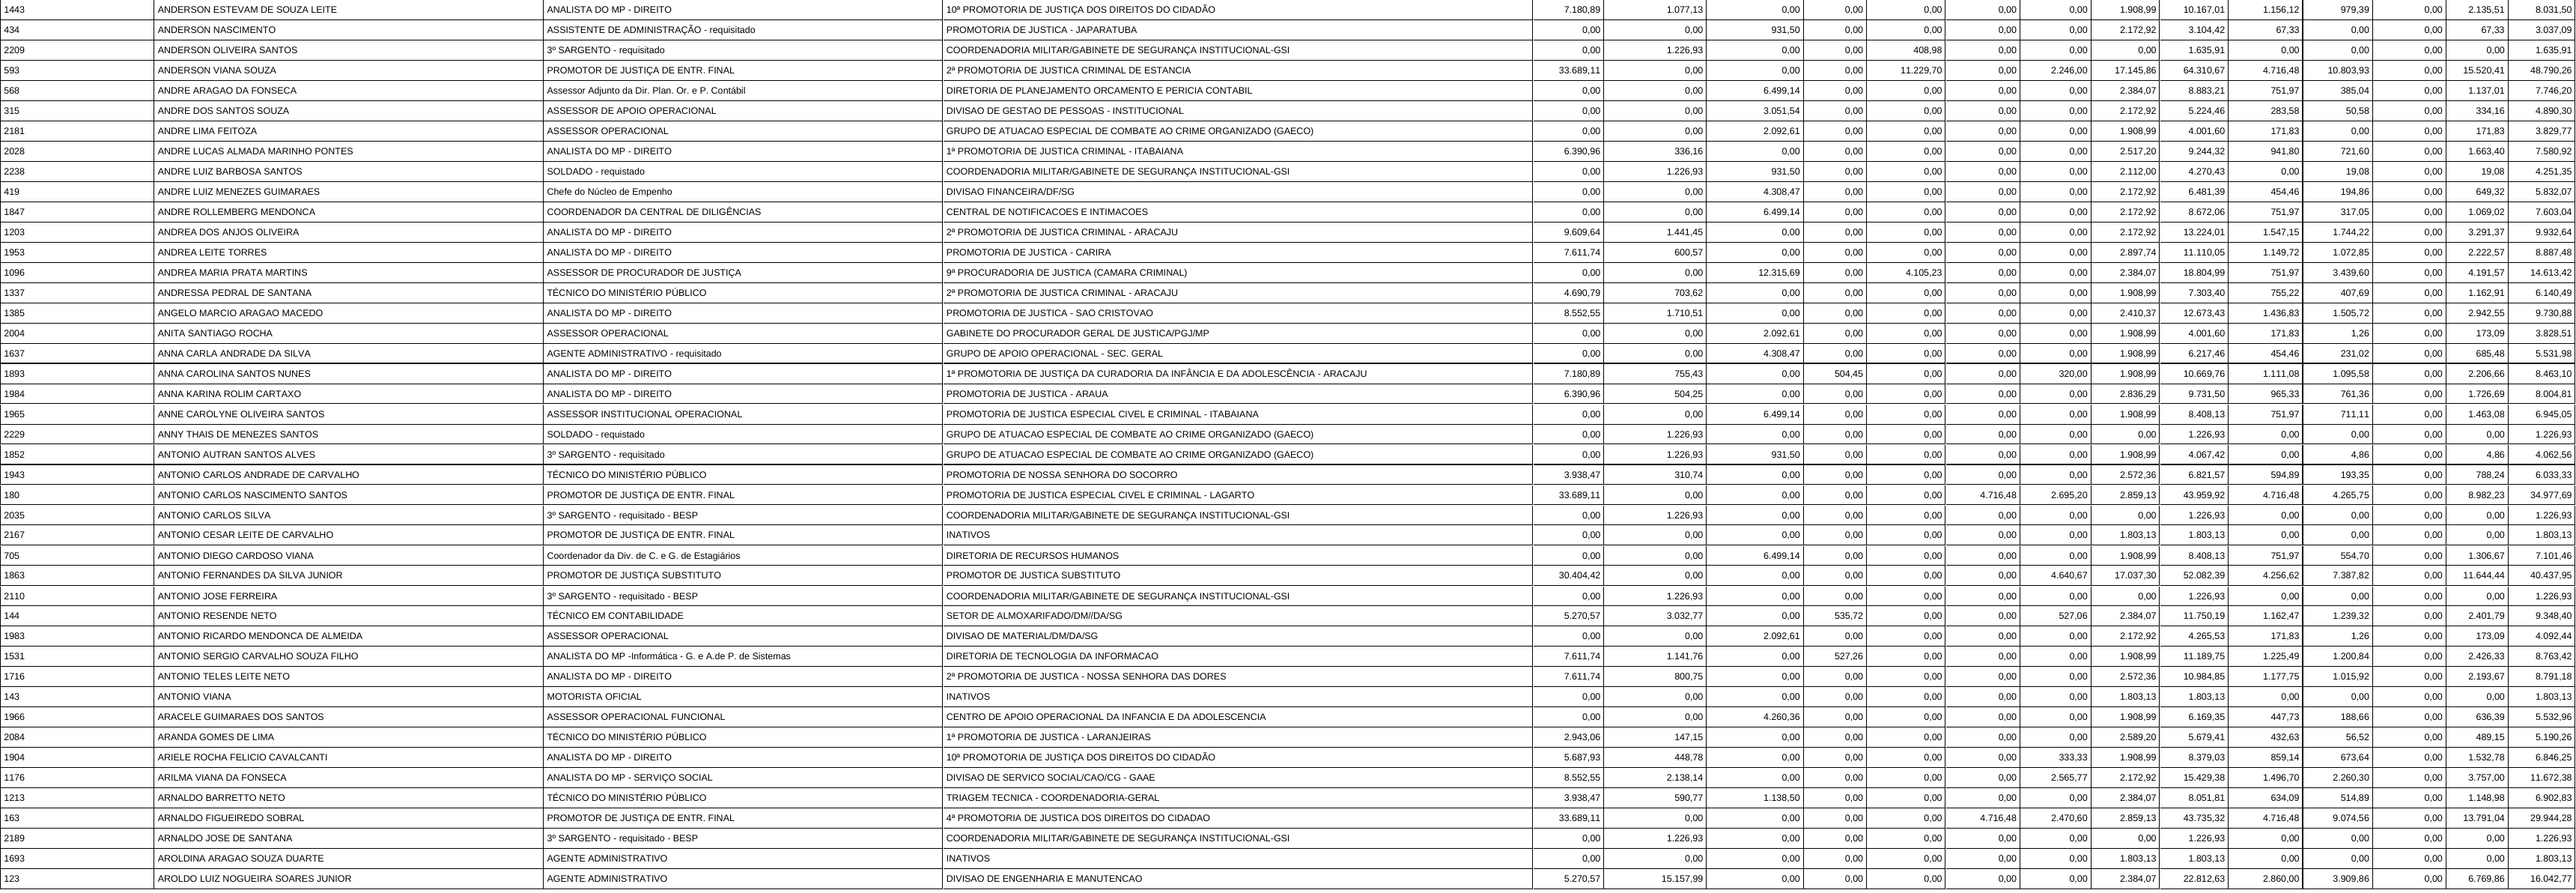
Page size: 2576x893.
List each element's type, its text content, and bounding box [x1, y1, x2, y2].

table_cell 10ª PROMOTORIA DE JUSTIÇA DOS DIREITOS DO CIDADÃO [944, 748, 1532, 767]
table_cell 188,66 [2303, 707, 2372, 727]
table_cell ANGELO MARCIO ARAGAO MACEDO [154, 303, 543, 323]
table_cell 0,00 [1946, 344, 2020, 363]
table_cell 0,00 [1804, 525, 1866, 545]
table_cell 2.836,29 [2092, 384, 2159, 403]
table_cell 0,00 [2373, 849, 2446, 868]
table_cell 0,00 [1946, 445, 2020, 464]
table_cell SOLDADO - requistado [544, 425, 942, 444]
table_cell 0,00 [1946, 587, 2020, 605]
table_cell 2.172,92 [2092, 101, 2159, 121]
table_cell 0,00 [2446, 525, 2508, 545]
table_cell 0,00 [2020, 465, 2091, 484]
table_cell 1.803,13 [2160, 525, 2228, 545]
table_cell 14.613,42 [2509, 263, 2575, 282]
table_cell 2181 [1, 121, 154, 141]
table_cell 0,00 [1707, 869, 1803, 889]
table_cell 0,00 [1604, 546, 1706, 565]
table_header 0,00 [1867, 0, 1945, 19]
table_cell PROMOTOR DE JUSTIÇA DE ENTR. FINAL [544, 525, 942, 545]
table_cell 636,39 [2446, 707, 2508, 727]
table_cell 171,83 [2446, 121, 2508, 141]
table_cell 1.226,93 [1604, 40, 1706, 60]
table_cell AGENTE ADMINISTRATIVO [544, 869, 942, 889]
table_cell 1.726,69 [2446, 384, 2508, 403]
table_cell ARIELE ROCHA FELICIO CAVALCANTI [154, 748, 543, 767]
table_cell 0,00 [1534, 425, 1603, 444]
table_cell 0,00 [1867, 182, 1945, 202]
table_cell 2ª PROMOTORIA DE JUSTICA CRIMINAL - ARACAJU [944, 283, 1532, 303]
table_cell 0,00 [1534, 405, 1603, 424]
table_cell 0,00 [1707, 283, 1803, 303]
table_cell 8.887,48 [2509, 243, 2575, 262]
table_cell 0,00 [1804, 566, 1866, 585]
table_cell 0,00 [2020, 121, 2091, 141]
table_cell 0,00 [2092, 425, 2159, 444]
table_cell 4.716,48 [1946, 485, 2020, 504]
table_cell 2.943,06 [1534, 727, 1603, 747]
table_cell 6.769,86 [2446, 869, 2508, 889]
table_cell 2.092,61 [1707, 121, 1803, 141]
table_cell 0,00 [1867, 687, 1945, 706]
table_cell 0,00 [1707, 61, 1803, 80]
table_cell 0,00 [1707, 667, 1803, 686]
table_cell 432,63 [2229, 727, 2302, 747]
table_cell 0,00 [1867, 425, 1945, 444]
table_cell 144 [1, 606, 154, 626]
table_cell 0,00 [1804, 162, 1866, 181]
table_cell 3.439,60 [2303, 263, 2372, 282]
table_cell 0,00 [1707, 587, 1803, 605]
table_cell TÉCNICO DO MINISTÉRIO PÚBLICO [544, 727, 942, 747]
table_cell 4.191,57 [2446, 263, 2508, 282]
table_cell 0,00 [1804, 425, 1866, 444]
table_cell 0,00 [2229, 162, 2302, 181]
table_cell 5.224,46 [2160, 101, 2228, 121]
table_cell 0,00 [1946, 324, 2020, 343]
table_cell 4.001,60 [2160, 324, 2228, 343]
table_cell 408,98 [1867, 40, 1945, 60]
table_cell 0,00 [2373, 121, 2446, 141]
table_cell 0,00 [2020, 829, 2091, 848]
table_cell 4.067,42 [2160, 445, 2228, 464]
table_cell 171,83 [2229, 324, 2302, 343]
table_cell 0,00 [2020, 525, 2091, 545]
table_cell 0,00 [1707, 40, 1803, 60]
table_cell 1.908,99 [2092, 324, 2159, 343]
table_cell COORDENADOR DA CENTRAL DE DILIGÊNCIAS [544, 202, 942, 222]
table_cell 2.517,20 [2092, 142, 2159, 161]
table_cell 6.945,05 [2509, 405, 2575, 424]
table_cell 0,00 [2446, 687, 2508, 706]
table_cell 0,00 [1804, 727, 1866, 747]
table_cell 0,00 [1946, 687, 2020, 706]
table_cell PROMOTOR DE JUSTIÇA DE ENTR. FINAL [544, 485, 942, 504]
table_cell 2110 [1, 587, 154, 605]
table_cell 504,45 [1804, 364, 1866, 384]
table_cell 0,00 [1867, 829, 1945, 848]
table_cell 0,00 [2020, 223, 2091, 242]
table_cell 0,00 [1707, 303, 1803, 323]
table_cell 8.004,81 [2509, 384, 2575, 403]
table_header 8.031,50 [2509, 0, 2575, 19]
table_cell Chefe do Núcleo de Empenho [544, 182, 942, 202]
table_cell 2028 [1, 142, 154, 161]
table_cell 0,00 [1707, 829, 1803, 848]
table_cell 0,00 [2373, 344, 2446, 363]
table_cell 1.635,91 [2509, 40, 2575, 60]
table_cell 2.384,07 [2092, 81, 2159, 100]
table_cell 1.803,13 [2160, 849, 2228, 868]
table_cell 0,00 [1534, 324, 1603, 343]
table_cell 3.757,00 [2446, 768, 2508, 787]
table_cell 0,00 [1946, 61, 2020, 80]
table_header 1.908,99 [2092, 0, 2159, 19]
table_cell TÉCNICO EM CONTABILIDADE [544, 606, 942, 626]
table_header 0,00 [1946, 0, 2020, 19]
table_cell 8.982,23 [2446, 485, 2508, 504]
table_cell 0,00 [1707, 465, 1803, 484]
table_cell ANNA KARINA ROLIM CARTAXO [154, 384, 543, 403]
table_cell 0,00 [1707, 425, 1803, 444]
table_header ANDERSON ESTEVAM DE SOUZA LEITE [154, 0, 543, 19]
table_cell 9.932,64 [2509, 223, 2575, 242]
table_cell 0,00 [1804, 707, 1866, 727]
table_cell 554,70 [2303, 546, 2372, 565]
table_cell 447,73 [2229, 707, 2302, 727]
table_cell 1385 [1, 303, 154, 323]
table_cell 0,00 [1604, 525, 1706, 545]
table_cell 17.145,86 [2092, 61, 2159, 80]
table_cell 0,00 [1946, 364, 2020, 384]
table_cell 6.390,96 [1534, 142, 1603, 161]
table_cell 0,00 [2373, 364, 2446, 384]
table_cell 0,00 [2303, 587, 2372, 605]
table_cell 1.908,99 [2092, 283, 2159, 303]
table_cell 0,00 [2373, 506, 2446, 524]
table_cell 1.239,32 [2303, 606, 2372, 626]
table_cell 0,00 [1804, 506, 1866, 524]
table_cell ANNA CARLA ANDRADE DA SILVA [154, 344, 543, 363]
table_cell 2.860,00 [2229, 869, 2302, 889]
table_cell DIRETORIA DE RECURSOS HUMANOS [944, 546, 1532, 565]
table_cell 6.821,57 [2160, 465, 2228, 484]
table_cell TÉCNICO DO MINISTÉRIO PÚBLICO [544, 283, 942, 303]
table_cell 0,00 [1604, 687, 1706, 706]
table_cell 0,00 [1867, 283, 1945, 303]
table_cell 33.689,11 [1534, 808, 1603, 828]
table_cell 0,00 [1604, 324, 1706, 343]
table_cell 751,97 [2229, 202, 2302, 222]
table_cell 2.565,77 [2020, 768, 2091, 787]
table_cell 19,08 [2446, 162, 2508, 181]
table_cell 1ª PROMOTORIA DE JUSTICA - LARANJEIRAS [944, 727, 1532, 747]
table_cell 8.791,18 [2509, 667, 2575, 686]
table_cell 2.426,33 [2446, 647, 2508, 666]
table_cell 3.829,77 [2509, 121, 2575, 141]
table_cell ANTONIO VIANA [154, 687, 543, 706]
table_cell 1.803,13 [2160, 687, 2228, 706]
table_cell 48.790,26 [2509, 61, 2575, 80]
table_cell 5.532,96 [2509, 707, 2575, 727]
table_cell COORDENADORIA MILITAR/GABINETE DE SEGURANÇA INSTITUCIONAL-GSI [944, 829, 1532, 848]
table_cell AGENTE ADMINISTRATIVO - requisitado [544, 344, 942, 363]
table_cell 0,00 [2446, 425, 2508, 444]
table_cell 0,00 [1804, 283, 1866, 303]
table_cell 4.716,48 [2229, 485, 2302, 504]
table_cell 0,00 [1867, 162, 1945, 181]
table_cell 0,00 [2373, 405, 2446, 424]
table_cell 1.306,67 [2446, 546, 2508, 565]
table_cell 1852 [1, 445, 154, 464]
table_cell 0,00 [2373, 425, 2446, 444]
table_cell 1.635,91 [2160, 40, 2228, 60]
table_cell PROMOTORIA DE JUSTICA ESPECIAL CIVEL E CRIMINAL - LAGARTO [944, 485, 1532, 504]
table_cell 8.408,13 [2160, 546, 2228, 565]
table_cell 3.938,47 [1534, 788, 1603, 808]
table_cell ANDERSON NASCIMENTO [154, 20, 543, 40]
table_cell 0,00 [2020, 81, 2091, 100]
table_cell 193,35 [2303, 465, 2372, 484]
table_cell 11.750,19 [2160, 606, 2228, 626]
table_cell 3º SARGENTO - requisitado - BESP [544, 829, 942, 848]
table_cell 4.716,48 [2229, 808, 2302, 828]
table_cell 0,00 [1946, 20, 2020, 40]
table_cell 11.229,70 [1867, 61, 1945, 80]
table_cell CENTRO DE APOIO OPERACIONAL DA INFANCIA E DA ADOLESCENCIA [944, 707, 1532, 727]
table_cell 4.092,44 [2509, 626, 2575, 646]
table_cell 0,00 [1946, 101, 2020, 121]
table_cell 751,97 [2229, 546, 2302, 565]
table_cell ANTONIO DIEGO CARDOSO VIANA [154, 546, 543, 565]
table_cell 0,00 [2373, 566, 2446, 585]
table_cell COORDENADORIA MILITAR/GABINETE DE SEGURANÇA INSTITUCIONAL-GSI [944, 162, 1532, 181]
table_cell 1531 [1, 647, 154, 666]
table_cell 0,00 [2092, 506, 2159, 524]
table_cell 0,00 [1946, 647, 2020, 666]
table_cell 0,00 [1804, 687, 1866, 706]
table_cell 0,00 [1946, 748, 2020, 767]
table_cell 1.710,51 [1604, 303, 1706, 323]
table_cell 0,00 [1707, 525, 1803, 545]
table_cell ANDRE LIMA FEITOZA [154, 121, 543, 141]
table_cell 2ª PROMOTORIA DE JUSTICA CRIMINAL - ARACAJU [944, 223, 1532, 242]
table_cell 17.037,30 [2092, 566, 2159, 585]
table_cell 64.310,67 [2160, 61, 2228, 80]
table_header 7.180,89 [1534, 0, 1603, 19]
table_cell 0,00 [2373, 61, 2446, 80]
table_cell 283,58 [2229, 101, 2302, 121]
table_cell 3º SARGENTO - requisitado - BESP [544, 506, 942, 524]
table_cell 2.384,07 [2092, 606, 2159, 626]
table_cell 0,00 [1707, 142, 1803, 161]
table_cell 1.095,58 [2303, 364, 2372, 384]
table_cell ANALISTA DO MP - SERVIÇO SOCIAL [544, 768, 942, 787]
table_cell 1.908,99 [2092, 707, 2159, 727]
table_cell 1.803,13 [2092, 687, 2159, 706]
table_cell 788,24 [2446, 465, 2508, 484]
table_cell 1.547,15 [2229, 223, 2302, 242]
table_cell 4.270,43 [2160, 162, 2228, 181]
table_cell 2.222,57 [2446, 243, 2508, 262]
table_cell 43.959,92 [2160, 485, 2228, 504]
table_cell ANDRE DOS SANTOS SOUZA [154, 101, 543, 121]
table_cell 3.291,37 [2446, 223, 2508, 242]
table_cell 0,00 [1804, 788, 1866, 808]
table_cell 4.251,35 [2509, 162, 2575, 181]
table_cell 1.226,93 [2160, 829, 2228, 848]
table_cell ANTONIO CARLOS SILVA [154, 506, 543, 524]
table_cell 407,69 [2303, 283, 2372, 303]
table_cell 2.206,66 [2446, 364, 2508, 384]
table_cell 1.226,93 [1604, 445, 1706, 464]
table_cell 1.803,13 [2092, 849, 2159, 868]
table_cell 0,00 [2373, 869, 2446, 889]
table_cell 0,00 [1804, 121, 1866, 141]
table_cell ANDRE LUIZ BARBOSA SANTOS [154, 162, 543, 181]
table_cell 0,00 [1534, 162, 1603, 181]
table_cell 0,00 [1604, 263, 1706, 282]
table_cell 0,00 [1804, 40, 1866, 60]
table_cell 2.384,07 [2092, 869, 2159, 889]
table_cell 0,00 [1604, 808, 1706, 828]
table_cell 0,00 [1534, 626, 1603, 646]
table_cell 0,00 [2373, 182, 2446, 202]
table_cell 1.441,45 [1604, 223, 1706, 242]
table_cell 2.172,92 [2092, 223, 2159, 242]
table_cell 385,04 [2303, 81, 2372, 100]
table_cell 0,00 [2446, 506, 2508, 524]
table_cell 0,00 [1707, 223, 1803, 242]
table_cell 4.062,56 [2509, 445, 2575, 464]
table_cell 0,00 [1804, 748, 1866, 767]
table_cell 173,09 [2446, 626, 2508, 646]
table_cell 0,00 [1804, 546, 1866, 565]
table_cell 1337 [1, 283, 154, 303]
table_cell 7.611,74 [1534, 243, 1603, 262]
table_cell 0,00 [2373, 263, 2446, 282]
table_cell 5.270,57 [1534, 869, 1603, 889]
table_cell 593 [1, 61, 154, 80]
table_cell 0,00 [2020, 425, 2091, 444]
table_cell 0,00 [1534, 829, 1603, 848]
table_cell ANALISTA DO MP - DIREITO [544, 364, 942, 384]
table_cell 0,00 [1804, 303, 1866, 323]
table_cell 0,00 [1707, 748, 1803, 767]
table_cell 5.270,57 [1534, 606, 1603, 626]
table_cell 1983 [1, 626, 154, 646]
table_header 10ª PROMOTORIA DE JUSTIÇA DOS DIREITOS DO CIDADÃO [944, 0, 1532, 19]
table_cell 504,25 [1604, 384, 1706, 403]
table_cell ANTONIO CESAR LEITE DE CARVALHO [154, 525, 543, 545]
table_cell ANALISTA DO MP - DIREITO [544, 243, 942, 262]
table_cell 931,50 [1707, 20, 1803, 40]
table_cell 2035 [1, 506, 154, 524]
table_cell 1.436,83 [2229, 303, 2302, 323]
table_cell 800,75 [1604, 667, 1706, 686]
table_cell 0,00 [2373, 384, 2446, 403]
table_cell 568 [1, 81, 154, 100]
table_cell 0,00 [2303, 525, 2372, 545]
table_cell 673,64 [2303, 748, 2372, 767]
table_cell 761,36 [2303, 384, 2372, 403]
table_cell 2189 [1, 829, 154, 848]
table_cell 13.791,04 [2446, 808, 2508, 828]
table_cell 0,00 [1946, 202, 2020, 222]
table_cell ANTONIO CARLOS ANDRADE DE CARVALHO [154, 465, 543, 484]
table_cell 0,00 [2373, 667, 2446, 686]
table_cell 33.689,11 [1534, 61, 1603, 80]
table_cell 0,00 [1867, 485, 1945, 504]
table_cell 3.037,09 [2509, 20, 2575, 40]
table_cell 0,00 [1867, 324, 1945, 343]
table_cell 0,00 [1867, 727, 1945, 747]
table_cell MOTORISTA OFICIAL [544, 687, 942, 706]
table_cell 711,11 [2303, 405, 2372, 424]
table_cell 0,00 [2373, 324, 2446, 343]
table_cell 2167 [1, 525, 154, 545]
table_cell 0,00 [1707, 485, 1803, 504]
table_cell SETOR DE ALMOXARIFADO/DM//DA/SG [944, 606, 1532, 626]
table_cell 0,00 [2020, 727, 2091, 747]
table_cell 0,00 [2373, 283, 2446, 303]
table_header 10.167,01 [2160, 0, 2228, 19]
table_cell 0,00 [1707, 849, 1803, 868]
table_cell 2229 [1, 425, 154, 444]
table_cell 0,00 [1867, 101, 1945, 121]
table_cell 3.032,77 [1604, 606, 1706, 626]
table_cell ANTONIO FERNANDES DA SILVA JUNIOR [154, 566, 543, 585]
table_cell 6.499,14 [1707, 202, 1803, 222]
table_cell 1.226,93 [2509, 829, 2575, 848]
table_cell 941,80 [2229, 142, 2302, 161]
table_cell 0,00 [1804, 101, 1866, 121]
table_cell 12.315,69 [1707, 263, 1803, 282]
table_cell 685,48 [2446, 344, 2508, 363]
table_cell 0,00 [1534, 202, 1603, 222]
table_cell 2084 [1, 727, 154, 747]
table_cell 0,00 [1867, 606, 1945, 626]
table_cell 0,00 [2373, 20, 2446, 40]
table_cell 0,00 [1804, 849, 1866, 868]
table_cell 5.531,98 [2509, 344, 2575, 363]
table_cell 2.172,92 [2092, 626, 2159, 646]
table_cell 2.410,37 [2092, 303, 2159, 323]
table_cell 11.110,05 [2160, 243, 2228, 262]
table_cell 1,26 [2303, 626, 2372, 646]
table_cell 15.157,99 [1604, 869, 1706, 889]
table_cell ANDREA LEITE TORRES [154, 243, 543, 262]
table_cell 52.082,39 [2160, 566, 2228, 585]
table_cell 3º SARGENTO - requisitado [544, 40, 942, 60]
table_cell 7.101,46 [2509, 546, 2575, 565]
table_cell 4.890,30 [2509, 101, 2575, 121]
table_cell 1.908,99 [2092, 364, 2159, 384]
table_cell 0,00 [2229, 849, 2302, 868]
table_cell 2.859,13 [2092, 808, 2159, 828]
table_cell PROMOTOR DE JUSTIÇA SUBSTITUTO [544, 566, 942, 585]
table_cell 1863 [1, 566, 154, 585]
table_cell Coordenador da Div. de C. e G. de Estagiários [544, 546, 942, 565]
table_cell 8.672,06 [2160, 202, 2228, 222]
table_cell 0,00 [2092, 587, 2159, 605]
table_cell GRUPO DE ATUACAO ESPECIAL DE COMBATE AO CRIME ORGANIZADO (GAECO) [944, 121, 1532, 141]
table_cell ASSESSOR OPERACIONAL FUNCIONAL [544, 707, 942, 727]
table_cell 0,00 [1946, 768, 2020, 787]
table_cell ASSISTENTE DE ADMINISTRAÇÃO - requisitado [544, 20, 942, 40]
table_cell 4.001,60 [2160, 121, 2228, 141]
table_header ANALISTA DO MP - DIREITO [544, 0, 942, 19]
table_cell 1.162,47 [2229, 606, 2302, 626]
table_cell 0,00 [2373, 40, 2446, 60]
table_cell 8.408,13 [2160, 405, 2228, 424]
table_cell 1.225,49 [2229, 647, 2302, 666]
table_cell 10.669,76 [2160, 364, 2228, 384]
table_cell 4.716,48 [2229, 61, 2302, 80]
table_cell 1ª PROMOTORIA DE JUSTIÇA DA CURADORIA DA INFÂNCIA E DA ADOLESCÊNCIA - ARACAJU [944, 364, 1532, 384]
table_cell 0,00 [1946, 121, 2020, 141]
table_cell 600,57 [1604, 243, 1706, 262]
table_cell 8.463,10 [2509, 364, 2575, 384]
table_cell 0,00 [2303, 20, 2372, 40]
table_cell 1.111,08 [2229, 364, 2302, 384]
table_cell ANNA CAROLINA SANTOS NUNES [154, 364, 543, 384]
table_cell 0,00 [2020, 243, 2091, 262]
table_cell 751,97 [2229, 81, 2302, 100]
table_cell 0,00 [1707, 364, 1803, 384]
table_cell 0,00 [2303, 506, 2372, 524]
table_cell 1.177,75 [2229, 667, 2302, 686]
table_cell 649,32 [2446, 182, 2508, 202]
table_cell 419 [1, 182, 154, 202]
table_cell 4.260,36 [1707, 707, 1803, 727]
table_cell 12.673,43 [2160, 303, 2228, 323]
table_cell 10.803,93 [2303, 61, 2372, 80]
table_cell 1.908,99 [2092, 405, 2159, 424]
table_cell DIVISAO DE GESTAO DE PESSOAS - INSTITUCIONAL [944, 101, 1532, 121]
table_cell 0,00 [1534, 263, 1603, 282]
table_cell 30.404,42 [1534, 566, 1603, 585]
table_header 1.077,13 [1604, 0, 1706, 19]
table_cell 0,00 [2020, 40, 2091, 60]
table_cell DIVISAO DE MATERIAL/DM/DA/SG [944, 626, 1532, 646]
table_cell 8.552,55 [1534, 303, 1603, 323]
table_cell 0,00 [1804, 626, 1866, 646]
table_cell 0,00 [1867, 546, 1945, 565]
table_cell 0,00 [1946, 223, 2020, 242]
table_cell 0,00 [2303, 40, 2372, 60]
table_cell 0,00 [1804, 445, 1866, 464]
table_cell 1904 [1, 748, 154, 767]
table_cell 0,00 [1946, 40, 2020, 60]
table_cell 15.429,38 [2160, 768, 2228, 787]
table_cell 0,00 [1804, 182, 1866, 202]
table_header 2.135,51 [2446, 0, 2508, 19]
table_cell 1953 [1, 243, 154, 262]
table_cell 0,00 [2020, 263, 2091, 282]
table_cell 0,00 [1867, 364, 1945, 384]
table_cell ANDRE ROLLEMBERG MENDONCA [154, 202, 543, 222]
table_cell 0,00 [1867, 748, 1945, 767]
table_cell 751,97 [2229, 263, 2302, 282]
table_cell 9.244,32 [2160, 142, 2228, 161]
table_cell 123 [1, 869, 154, 889]
table_cell 0,00 [2373, 546, 2446, 565]
table_cell 0,00 [1534, 445, 1603, 464]
table_cell 0,00 [2303, 687, 2372, 706]
table_cell 0,00 [2020, 101, 2091, 121]
table_cell 7.611,74 [1534, 667, 1603, 686]
table_cell ARNALDO BARRETTO NETO [154, 788, 543, 808]
table_cell 147,15 [1604, 727, 1706, 747]
table_cell 0,00 [1804, 344, 1866, 363]
table_cell 0,00 [1604, 20, 1706, 40]
table_header 0,00 [2373, 0, 2446, 19]
table_cell ANTONIO TELES LEITE NETO [154, 667, 543, 686]
table_cell 1176 [1, 768, 154, 787]
table_cell 0,00 [2303, 121, 2372, 141]
table_cell 0,00 [1946, 566, 2020, 585]
table_cell ANALISTA DO MP -Informática - G. e A.de P. de Sistemas [544, 647, 942, 666]
table_cell DIVISAO DE SERVICO SOCIAL/CAO/CG - GAAE [944, 768, 1532, 787]
table_cell 0,00 [1804, 61, 1866, 80]
table_cell ANDRE ARAGAO DA FONSECA [154, 81, 543, 100]
table_cell 0,00 [2020, 647, 2091, 666]
table_cell 0,00 [2303, 829, 2372, 848]
table_cell 931,50 [1707, 445, 1803, 464]
table_cell 2.138,14 [1604, 768, 1706, 787]
table_cell 1.015,92 [2303, 667, 2372, 686]
table_cell 448,78 [1604, 748, 1706, 767]
table_cell 0,00 [1707, 768, 1803, 787]
table_cell 0,00 [2092, 829, 2159, 848]
table_cell 0,00 [1946, 626, 2020, 646]
table_cell 0,00 [1804, 485, 1866, 504]
table_cell 0,00 [1946, 869, 2020, 889]
table_cell 1.226,93 [1604, 425, 1706, 444]
table_cell 0,00 [1946, 525, 2020, 545]
table_cell 0,00 [1534, 687, 1603, 706]
table_cell 10.984,85 [2160, 667, 2228, 686]
table_cell 0,00 [2373, 707, 2446, 727]
table_cell 0,00 [1707, 808, 1803, 828]
table_cell 0,00 [2303, 425, 2372, 444]
table_cell 0,00 [1946, 829, 2020, 848]
table_cell 56,52 [2303, 727, 2372, 747]
table_cell 0,00 [1804, 81, 1866, 100]
table_cell ASSESSOR OPERACIONAL [544, 324, 942, 343]
table_cell 0,00 [2373, 525, 2446, 545]
table_cell ARNALDO FIGUEIREDO SOBRAL [154, 808, 543, 828]
table_cell 6.169,35 [2160, 707, 2228, 727]
table_cell 931,50 [1707, 162, 1803, 181]
table_cell ANDERSON OLIVEIRA SANTOS [154, 40, 543, 60]
table_cell DIRETORIA DE PLANEJAMENTO ORCAMENTO E PERICIA CONTABIL [944, 81, 1532, 100]
table_cell 310,74 [1604, 465, 1706, 484]
table_cell 0,00 [2373, 606, 2446, 626]
table_cell 0,00 [2373, 243, 2446, 262]
table_cell 0,00 [2373, 303, 2446, 323]
table_cell 0,00 [1534, 546, 1603, 565]
table_cell 0,00 [1946, 81, 2020, 100]
table_cell 333,33 [2020, 748, 2091, 767]
table_cell AROLDO LUIZ NOGUEIRA SOARES JUNIOR [154, 869, 543, 889]
table_cell ANDRESSA PEDRAL DE SANTANA [154, 283, 543, 303]
table_cell 0,00 [2020, 687, 2091, 706]
table_cell 5.190,26 [2509, 727, 2575, 747]
table_cell 0,00 [2373, 587, 2446, 605]
table_cell 0,00 [1534, 101, 1603, 121]
table_cell 8.883,21 [2160, 81, 2228, 100]
table_cell 0,00 [1804, 20, 1866, 40]
table_cell 0,00 [1946, 606, 2020, 626]
table_cell 7.387,82 [2303, 566, 2372, 585]
table_cell 143 [1, 687, 154, 706]
table_cell 0,00 [2020, 587, 2091, 605]
table_cell 1.137,01 [2446, 81, 2508, 100]
table_cell ANNE CAROLYNE OLIVEIRA SANTOS [154, 405, 543, 424]
table_cell 0,00 [1867, 788, 1945, 808]
table_cell PROMOTOR DE JUSTIÇA DE ENTR. FINAL [544, 808, 942, 828]
table_cell 751,97 [2229, 405, 2302, 424]
table_cell 0,00 [1707, 566, 1803, 585]
table_cell 0,00 [1804, 869, 1866, 889]
table_cell 8.379,03 [2160, 748, 2228, 767]
table_cell 0,00 [2373, 465, 2446, 484]
table_cell 1.908,99 [2092, 748, 2159, 767]
table_cell 19,08 [2303, 162, 2372, 181]
table_cell 0,00 [2229, 829, 2302, 848]
table_cell 34.977,69 [2509, 485, 2575, 504]
table_cell 2.092,61 [1707, 626, 1803, 646]
table_cell PROMOTOR DE JUSTIÇA DE ENTR. FINAL [544, 61, 942, 80]
table_cell 1693 [1, 849, 154, 868]
table_cell 2.172,92 [2092, 768, 2159, 787]
table_cell 0,00 [1804, 202, 1866, 222]
table_cell 0,00 [1604, 61, 1706, 80]
table_cell ANALISTA DO MP - DIREITO [544, 223, 942, 242]
table_cell 11.644,44 [2446, 566, 2508, 585]
table_cell ARACELE GUIMARAES DOS SANTOS [154, 707, 543, 727]
table_cell 33.689,11 [1534, 485, 1603, 504]
table_cell 7.603,04 [2509, 202, 2575, 222]
table_cell 2.172,92 [2092, 20, 2159, 40]
table_cell 1,26 [2303, 324, 2372, 343]
table_cell COORDENADORIA MILITAR/GABINETE DE SEGURANÇA INSTITUCIONAL-GSI [944, 506, 1532, 524]
table_cell 6.390,96 [1534, 384, 1603, 403]
table_cell 3º SARGENTO - requisitado - BESP [544, 587, 942, 605]
table_cell 231,02 [2303, 344, 2372, 363]
table_cell 9.348,40 [2509, 606, 2575, 626]
table_cell PROMOTORIA DE JUSTICA - CARIRA [944, 243, 1532, 262]
table_cell 0,00 [1604, 81, 1706, 100]
table_cell 2238 [1, 162, 154, 181]
table_cell 2.260,30 [2303, 768, 2372, 787]
table_cell 4ª PROMOTORIA DE JUSTICA DOS DIREITOS DO CIDADAO [944, 808, 1532, 828]
table_cell 0,00 [1534, 849, 1603, 868]
table_cell 43.735,32 [2160, 808, 2228, 828]
table_cell PROMOTORIA DE NOSSA SENHORA DO SOCORRO [944, 465, 1532, 484]
table_cell 0,00 [1804, 667, 1866, 686]
table_cell 0,00 [2373, 485, 2446, 504]
table_cell ANALISTA DO MP - DIREITO [544, 384, 942, 403]
table_cell 0,00 [1867, 768, 1945, 787]
table_cell 2.859,13 [2092, 485, 2159, 504]
table_header 0,00 [1804, 0, 1866, 19]
table_cell 9.609,64 [1534, 223, 1603, 242]
table_cell 489,15 [2446, 727, 2508, 747]
table_cell 336,16 [1604, 142, 1706, 161]
table_cell 0,00 [1946, 727, 2020, 747]
table_cell 0,00 [2373, 647, 2446, 666]
table_cell 0,00 [2020, 20, 2091, 40]
table_cell PROMOTOR DE JUSTICA SUBSTITUTO [944, 566, 1532, 585]
table_cell 590,77 [1604, 788, 1706, 808]
table_cell 2.589,20 [2092, 727, 2159, 747]
table_cell ANTONIO AUTRAN SANTOS ALVES [154, 445, 543, 464]
table_cell 0,00 [2446, 40, 2508, 60]
table_cell ANITA SANTIAGO ROCHA [154, 324, 543, 343]
table_cell 0,00 [2373, 727, 2446, 747]
table_cell 1.908,99 [2092, 344, 2159, 363]
table_cell ANTONIO RICARDO MENDONCA DE ALMEIDA [154, 626, 543, 646]
table_cell 454,46 [2229, 182, 2302, 202]
table_cell 9.731,50 [2160, 384, 2228, 403]
table_cell TRIAGEM TECNICA - COORDENADORIA-GERAL [944, 788, 1532, 808]
table_cell 0,00 [1604, 202, 1706, 222]
table_cell 0,00 [1534, 707, 1603, 727]
table_cell 2ª PROMOTORIA DE JUSTICA - NOSSA SENHORA DAS DORES [944, 667, 1532, 686]
table_cell 1.141,76 [1604, 647, 1706, 666]
table_cell 0,00 [1534, 344, 1603, 363]
table_cell 0,00 [1867, 525, 1945, 545]
table_cell 1.803,13 [2509, 525, 2575, 545]
table_cell DIVISAO FINANCEIRA/DF/SG [944, 182, 1532, 202]
table_cell 3.828,51 [2509, 324, 2575, 343]
table_cell 0,00 [2229, 425, 2302, 444]
table_cell 0,00 [2373, 829, 2446, 848]
table_cell TÉCNICO DO MINISTÉRIO PÚBLICO [544, 788, 942, 808]
table_cell 4.716,48 [1946, 808, 2020, 828]
table_cell 6.140,49 [2509, 283, 2575, 303]
table_cell 0,00 [1867, 202, 1945, 222]
table_cell 3.104,42 [2160, 20, 2228, 40]
table_cell ARANDA GOMES DE LIMA [154, 727, 543, 747]
table_cell 0,00 [1604, 707, 1706, 727]
table_cell 3.051,54 [1707, 101, 1803, 121]
table_cell 0,00 [2020, 707, 2091, 727]
table_cell 1.138,50 [1707, 788, 1803, 808]
table_cell 514,89 [2303, 788, 2372, 808]
table_cell 0,00 [1867, 647, 1945, 666]
table_cell 1.072,85 [2303, 243, 2372, 262]
table_cell 0,00 [2229, 687, 2302, 706]
table_cell ANDRE LUIZ MENEZES GUIMARAES [154, 182, 543, 202]
table_cell 0,00 [1604, 182, 1706, 202]
table_cell 0,00 [1604, 849, 1706, 868]
table_cell 0,00 [2373, 788, 2446, 808]
table_cell 0,00 [1804, 829, 1866, 848]
table_cell 0,00 [2092, 40, 2159, 60]
table_cell ANTONIO JOSE FERREIRA [154, 587, 543, 605]
table_cell 3.909,86 [2303, 869, 2372, 889]
table_cell 0,00 [1867, 707, 1945, 727]
table_cell 634,09 [2229, 788, 2302, 808]
table_cell ANALISTA DO MP - DIREITO [544, 142, 942, 161]
table_header 0,00 [1707, 0, 1803, 19]
table_cell 0,00 [2020, 445, 2091, 464]
table_cell 4.308,47 [1707, 344, 1803, 363]
table_cell 0,00 [1534, 182, 1603, 202]
table_cell 194,86 [2303, 182, 2372, 202]
table_cell 0,00 [2020, 303, 2091, 323]
table_cell 527,26 [1804, 647, 1866, 666]
table_cell 965,33 [2229, 384, 2302, 403]
table_cell 0,00 [1867, 626, 1945, 646]
table_cell 1.226,93 [1604, 829, 1706, 848]
table_cell 2.172,92 [2092, 202, 2159, 222]
table_cell Assessor Adjunto da Dir. Plan. Or. e P. Contábil [544, 81, 942, 100]
table_cell 0,00 [2373, 808, 2446, 828]
table_cell 67,33 [2229, 20, 2302, 40]
table_cell 0,00 [1707, 647, 1803, 666]
table_cell 1.226,93 [2509, 587, 2575, 605]
table_cell TÉCNICO DO MINISTÉRIO PÚBLICO [544, 465, 942, 484]
table_cell 454,46 [2229, 344, 2302, 363]
table_cell PROMOTORIA DE JUSTICA ESPECIAL CIVEL E CRIMINAL - ITABAIANA [944, 405, 1532, 424]
table_cell 0,00 [2020, 849, 2091, 868]
table_cell ANDERSON VIANA SOUZA [154, 61, 543, 80]
table_cell 1.505,72 [2303, 303, 2372, 323]
table_cell 6.499,14 [1707, 405, 1803, 424]
table_cell ASSESSOR DE PROCURADOR DE JUSTIÇA [544, 263, 942, 282]
table_cell 0,00 [1867, 808, 1945, 828]
table_cell 0,00 [1604, 485, 1706, 504]
table_cell SOLDADO - requistado [544, 162, 942, 181]
table_cell 0,00 [1804, 243, 1866, 262]
table_cell INATIVOS [944, 687, 1532, 706]
table_cell PROMOTORIA DE JUSTICA - JAPARATUBA [944, 20, 1532, 40]
table_cell ANNY THAIS DE MENEZES SANTOS [154, 425, 543, 444]
table_cell 1.226,93 [2160, 506, 2228, 524]
table_cell 1.803,13 [2509, 849, 2575, 868]
table_cell 1984 [1, 384, 154, 403]
table_cell 0,00 [1804, 223, 1866, 242]
table_cell 16.042,77 [2509, 869, 2575, 889]
table_cell 1203 [1, 223, 154, 242]
table_cell 1.200,84 [2303, 647, 2372, 666]
table_cell 0,00 [1867, 667, 1945, 686]
table_cell 0,00 [2229, 587, 2302, 605]
table_cell 0,00 [1804, 808, 1866, 828]
table_cell ANALISTA DO MP - DIREITO [544, 303, 942, 323]
table_cell INATIVOS [944, 525, 1532, 545]
table_cell 0,00 [1946, 667, 2020, 686]
table_cell 0,00 [1946, 263, 2020, 282]
table_cell 334,16 [2446, 101, 2508, 121]
table_cell 0,00 [1534, 525, 1603, 545]
table_cell 1893 [1, 364, 154, 384]
table_cell 1096 [1, 263, 154, 282]
table_cell 1.226,93 [2160, 425, 2228, 444]
table_cell 0,00 [1946, 849, 2020, 868]
table_cell 4.690,79 [1534, 283, 1603, 303]
table_cell 0,00 [2446, 849, 2508, 868]
table_cell 6.499,14 [1707, 81, 1803, 100]
table_cell ANDRE LUCAS ALMADA MARINHO PONTES [154, 142, 543, 161]
table_cell 0,00 [2020, 384, 2091, 403]
table_cell 2ª PROMOTORIA DE JUSTICA CRIMINAL DE ESTANCIA [944, 61, 1532, 80]
table_cell 705 [1, 546, 154, 565]
table_cell 1.226,93 [2160, 587, 2228, 605]
table_cell 6.033,33 [2509, 465, 2575, 484]
table_cell 2.572,36 [2092, 465, 2159, 484]
table_cell 2004 [1, 324, 154, 343]
table_cell DIRETORIA DE TECNOLOGIA DA INFORMACAO [944, 647, 1532, 666]
table_cell 1.744,22 [2303, 223, 2372, 242]
table_cell 1.663,40 [2446, 142, 2508, 161]
table_cell GABINETE DO PROCURADOR GERAL DE JUSTICA/PGJ/MP [944, 324, 1532, 343]
table_cell 0,00 [2020, 626, 2091, 646]
table_cell 535,72 [1804, 606, 1866, 626]
table_cell 1637 [1, 344, 154, 363]
table_cell 0,00 [1867, 849, 1945, 868]
table_cell 0,00 [2373, 687, 2446, 706]
table_cell 0,00 [2373, 162, 2446, 181]
table_header 979,39 [2303, 0, 2372, 19]
table_cell 1.226,93 [1604, 506, 1706, 524]
table_cell 0,00 [1946, 506, 2020, 524]
table_cell 0,00 [2020, 788, 2091, 808]
table_cell 4.308,47 [1707, 182, 1803, 202]
table_cell 2.092,61 [1707, 324, 1803, 343]
table_cell 0,00 [2020, 324, 2091, 343]
table_cell 0,00 [1946, 142, 2020, 161]
table_cell GRUPO DE ATUACAO ESPECIAL DE COMBATE AO CRIME ORGANIZADO (GAECO) [944, 445, 1532, 464]
table_cell 0,00 [1946, 425, 2020, 444]
table_cell 8.552,55 [1534, 768, 1603, 787]
table_cell 0,00 [2020, 546, 2091, 565]
table_cell 0,00 [1534, 20, 1603, 40]
table_cell 7.180,89 [1534, 364, 1603, 384]
table_cell 0,00 [2373, 223, 2446, 242]
table_cell 703,62 [1604, 283, 1706, 303]
table_cell 0,00 [2020, 667, 2091, 686]
table_cell 0,00 [1804, 465, 1866, 484]
table_cell 0,00 [2020, 506, 2091, 524]
table_cell 0,00 [2373, 202, 2446, 222]
table_cell COORDENADORIA MILITAR/GABINETE DE SEGURANÇA INSTITUCIONAL-GSI [944, 587, 1532, 605]
table_cell 0,00 [1867, 121, 1945, 141]
table_cell 0,00 [2020, 344, 2091, 363]
table_cell 434 [1, 20, 154, 40]
table_cell 0,00 [1804, 405, 1866, 424]
table_cell ASSESSOR OPERACIONAL [544, 626, 942, 646]
table_cell 0,00 [1604, 344, 1706, 363]
table_cell 18.804,99 [2160, 263, 2228, 282]
table_cell 0,00 [1946, 384, 2020, 403]
table_cell 1.069,02 [2446, 202, 2508, 222]
table_cell 40.437,95 [2509, 566, 2575, 585]
table_cell 0,00 [1867, 243, 1945, 262]
table_cell 0,00 [2229, 445, 2302, 464]
table_cell 0,00 [1804, 384, 1866, 403]
table_cell 7.303,40 [2160, 283, 2228, 303]
table_cell 4.256,62 [2229, 566, 2302, 585]
table_cell 1.149,72 [2229, 243, 2302, 262]
table_cell ANALISTA DO MP - DIREITO [544, 748, 942, 767]
table_cell 67,33 [2446, 20, 2508, 40]
table_cell 317,05 [2303, 202, 2372, 222]
table_cell 50,58 [2303, 101, 2372, 121]
table_cell ARILMA VIANA DA FONSECA [154, 768, 543, 787]
table_cell 0,00 [1867, 384, 1945, 403]
table_header 1.156,12 [2229, 0, 2302, 19]
table_cell 0,00 [1867, 445, 1945, 464]
table_cell 13.224,01 [2160, 223, 2228, 242]
table_cell 4.640,67 [2020, 566, 2091, 585]
table_cell 0,00 [1707, 606, 1803, 626]
table_cell 0,00 [2229, 40, 2302, 60]
table_cell 180 [1, 485, 154, 504]
table_cell 4.265,53 [2160, 626, 2228, 646]
table_cell 5.832,07 [2509, 182, 2575, 202]
table_cell 0,00 [1604, 566, 1706, 585]
table_cell 6.846,25 [2509, 748, 2575, 767]
table_cell 2.470,60 [2020, 808, 2091, 828]
table_cell 171,83 [2229, 121, 2302, 141]
table_cell 163 [1, 808, 154, 828]
table_cell 0,00 [2020, 405, 2091, 424]
table_cell ANALISTA DO MP - DIREITO [544, 667, 942, 686]
table_cell 6.499,14 [1707, 546, 1803, 565]
table_cell 755,43 [1604, 364, 1706, 384]
table_cell 6.481,39 [2160, 182, 2228, 202]
table_cell 859,14 [2229, 748, 2302, 767]
table_cell 0,00 [1946, 465, 2020, 484]
table_cell AROLDINA ARAGAO SOUZA DUARTE [154, 849, 543, 868]
table_cell 2.193,67 [2446, 667, 2508, 686]
table_cell 0,00 [1604, 626, 1706, 646]
table_cell 0,00 [1804, 324, 1866, 343]
table_cell 315 [1, 101, 154, 121]
table_cell 8.763,42 [2509, 647, 2575, 666]
table_cell 0,00 [1867, 303, 1945, 323]
table_cell 0,00 [1534, 121, 1603, 141]
table_cell 0,00 [1946, 182, 2020, 202]
table_cell ANDREA MARIA PRATA MARTINS [154, 263, 543, 282]
table_cell 0,00 [1534, 506, 1603, 524]
table_cell 0,00 [2373, 445, 2446, 464]
table_cell 4,86 [2303, 445, 2372, 464]
table_cell 1.496,70 [2229, 768, 2302, 787]
table_cell 0,00 [2373, 748, 2446, 767]
table_cell 0,00 [1946, 707, 2020, 727]
table_cell 0,00 [2373, 81, 2446, 100]
table_cell 0,00 [1804, 768, 1866, 787]
table_cell 0,00 [1946, 283, 2020, 303]
table_cell GRUPO DE APOIO OPERACIONAL - SEC. GERAL [944, 344, 1532, 363]
table_cell ANTONIO SERGIO CARVALHO SOUZA FILHO [154, 647, 543, 666]
table_cell 1966 [1, 707, 154, 727]
table_header 0,00 [2020, 0, 2091, 19]
table_cell 0,00 [2020, 162, 2091, 181]
table_cell 2.401,79 [2446, 606, 2508, 626]
table_cell 15.520,41 [2446, 61, 2508, 80]
table_cell 320,00 [2020, 364, 2091, 384]
table_cell 1.908,99 [2092, 445, 2159, 464]
table_cell 0,00 [1604, 121, 1706, 141]
table_cell 1.908,99 [2092, 546, 2159, 565]
table_cell 0,00 [1867, 869, 1945, 889]
table_cell 0,00 [1867, 81, 1945, 100]
table_cell 6.902,83 [2509, 788, 2575, 808]
table_cell 1.803,13 [2092, 525, 2159, 545]
table_cell 0,00 [2373, 101, 2446, 121]
table_cell 0,00 [1867, 587, 1945, 605]
table_cell PROMOTORIA DE JUSTICA - ARAUA [944, 384, 1532, 403]
table_cell 4,86 [2446, 445, 2508, 464]
table_cell 0,00 [1707, 243, 1803, 262]
table_cell 0,00 [2229, 506, 2302, 524]
table_cell INATIVOS [944, 849, 1532, 868]
table_cell 2.897,74 [2092, 243, 2159, 262]
table_cell 1.226,93 [2509, 506, 2575, 524]
table_cell 0,00 [2373, 768, 2446, 787]
table_cell 11.189,75 [2160, 647, 2228, 666]
table_cell 0,00 [1867, 142, 1945, 161]
table_cell 0,00 [2020, 142, 2091, 161]
table_cell 4.105,23 [1867, 263, 1945, 282]
table_cell 2209 [1, 40, 154, 60]
table_cell 0,00 [1534, 587, 1603, 605]
table_cell GRUPO DE ATUACAO ESPECIAL DE COMBATE AO CRIME ORGANIZADO (GAECO) [944, 425, 1532, 444]
table_cell 0,00 [1707, 384, 1803, 403]
table_cell 0,00 [1867, 223, 1945, 242]
table_cell 171,83 [2229, 626, 2302, 646]
table_cell 2.246,00 [2020, 61, 2091, 80]
table_cell 2.384,07 [2092, 263, 2159, 282]
table_cell 0,00 [1867, 506, 1945, 524]
table_cell 0,00 [1534, 40, 1603, 60]
table_cell 9.730,88 [2509, 303, 2575, 323]
table_cell 1847 [1, 202, 154, 222]
table_cell 0,00 [1804, 142, 1866, 161]
table_cell 0,00 [1707, 506, 1803, 524]
table_cell 0,00 [1946, 243, 2020, 262]
table_cell 7.746,20 [2509, 81, 2575, 100]
table_cell 0,00 [1534, 81, 1603, 100]
table_cell 0,00 [2020, 283, 2091, 303]
table_cell 29.944,28 [2509, 808, 2575, 828]
table_cell ANTONIO CARLOS NASCIMENTO SANTOS [154, 485, 543, 504]
table_cell ASSESSOR INSTITUCIONAL OPERACIONAL [544, 405, 942, 424]
table_cell CENTRAL DE NOTIFICACOES E INTIMACOES [944, 202, 1532, 222]
table_cell 0,00 [1946, 546, 2020, 565]
table_cell 1.162,91 [2446, 283, 2508, 303]
table_cell 1965 [1, 405, 154, 424]
table_cell 2.112,00 [2092, 162, 2159, 181]
table_cell 0,00 [2373, 142, 2446, 161]
table_cell 0,00 [2303, 849, 2372, 868]
table_cell 721,60 [2303, 142, 2372, 161]
table_cell 0,00 [1946, 162, 2020, 181]
table_cell 22.812,63 [2160, 869, 2228, 889]
table_cell 9ª PROCURADORIA DE JUSTICA (CAMARA CRIMINAL) [944, 263, 1532, 282]
table_cell 0,00 [1867, 465, 1945, 484]
table_cell 0,00 [1867, 566, 1945, 585]
table_cell 2.384,07 [2092, 788, 2159, 808]
table_cell 2.942,55 [2446, 303, 2508, 323]
table_cell 1.226,93 [1604, 162, 1706, 181]
table_cell 1ª PROMOTORIA DE JUSTICA CRIMINAL - ITABAIANA [944, 142, 1532, 161]
table_cell 11.672,38 [2509, 768, 2575, 787]
table_cell 1.463,08 [2446, 405, 2508, 424]
table_cell 0,00 [1604, 101, 1706, 121]
table_cell 0,00 [1946, 303, 2020, 323]
table_cell 1943 [1, 465, 154, 484]
table_cell 1.226,93 [1604, 587, 1706, 605]
table_cell 0,00 [1867, 405, 1945, 424]
table_cell 0,00 [1804, 587, 1866, 605]
table_cell 1.803,13 [2509, 687, 2575, 706]
table_cell 6.217,46 [2160, 344, 2228, 363]
table_cell 594,89 [2229, 465, 2302, 484]
table_cell 8.051,81 [2160, 788, 2228, 808]
table_header 1443 [1, 0, 154, 19]
table_cell 7.611,74 [1534, 647, 1603, 666]
table_cell ARNALDO JOSE DE SANTANA [154, 829, 543, 848]
table_cell 173,09 [2446, 324, 2508, 343]
table_cell COORDENADORIA MILITAR/GABINETE DE SEGURANÇA INSTITUCIONAL-GSI [944, 40, 1532, 60]
table_cell 4.265,75 [2303, 485, 2372, 504]
table_cell PROMOTORIA DE JUSTICA - SAO CRISTOVAO [944, 303, 1532, 323]
table_cell 0,00 [2020, 182, 2091, 202]
table_cell 5.679,41 [2160, 727, 2228, 747]
table_cell 0,00 [1604, 405, 1706, 424]
table_cell 0,00 [1707, 727, 1803, 747]
table_cell 7.580,92 [2509, 142, 2575, 161]
table_cell 0,00 [1867, 20, 1945, 40]
table_cell ASSESSOR DE APOIO OPERACIONAL [544, 101, 942, 121]
table_cell 755,22 [2229, 283, 2302, 303]
table_cell 0,00 [2373, 626, 2446, 646]
table_cell 1213 [1, 788, 154, 808]
table_cell 2.172,92 [2092, 182, 2159, 202]
table_cell 0,00 [1946, 788, 2020, 808]
table_cell DIVISAO DE ENGENHARIA E MANUTENCAO [944, 869, 1532, 889]
table_cell 3º SARGENTO - requisitado [544, 445, 942, 464]
table_cell 1.148,98 [2446, 788, 2508, 808]
table_cell 1.908,99 [2092, 647, 2159, 666]
table_cell 0,00 [2446, 587, 2508, 605]
table_cell 2.572,36 [2092, 667, 2159, 686]
table_cell 3.938,47 [1534, 465, 1603, 484]
table_cell 527,06 [2020, 606, 2091, 626]
table_cell 1.226,93 [2509, 425, 2575, 444]
table_cell 0,00 [1804, 263, 1866, 282]
table_cell 2.695,20 [2020, 485, 2091, 504]
table_cell 0,00 [2446, 829, 2508, 848]
table_cell ANTONIO RESENDE NETO [154, 606, 543, 626]
table_cell 0,00 [2020, 869, 2091, 889]
table_cell 0,00 [1707, 687, 1803, 706]
table_cell 5.687,93 [1534, 748, 1603, 767]
table_cell 0,00 [2229, 525, 2302, 545]
table_cell 0,00 [2020, 202, 2091, 222]
table_cell 1716 [1, 667, 154, 686]
table_cell 1.532,78 [2446, 748, 2508, 767]
table_cell ASSESSOR OPERACIONAL [544, 121, 942, 141]
table_cell 0,00 [1867, 344, 1945, 363]
table_cell ANDREA DOS ANJOS OLIVEIRA [154, 223, 543, 242]
table_cell 9.074,56 [2303, 808, 2372, 828]
table_cell 1.908,99 [2092, 121, 2159, 141]
table_cell 0,00 [1946, 405, 2020, 424]
table_cell AGENTE ADMINISTRATIVO [544, 849, 942, 868]
